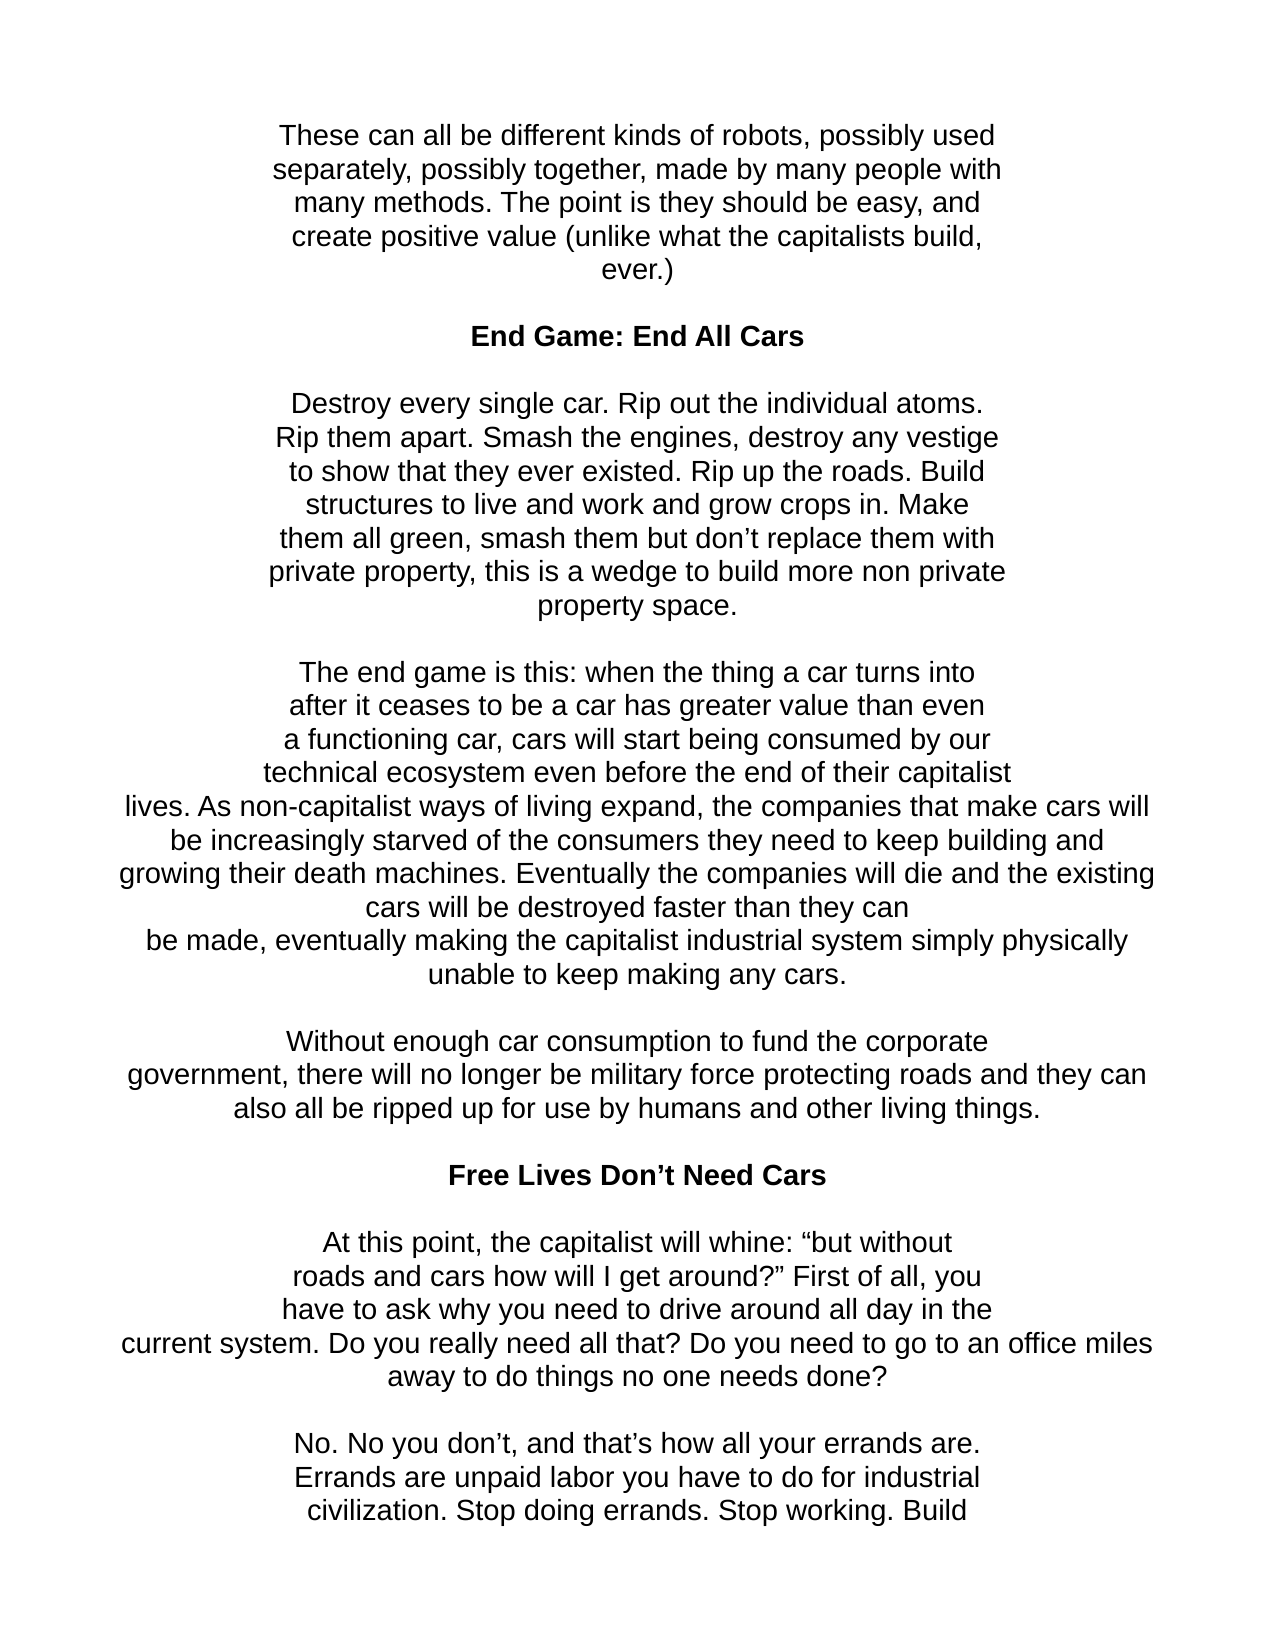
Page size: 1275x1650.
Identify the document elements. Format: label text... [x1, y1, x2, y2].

text No. No you don’t, and that’s how all your errands are. [118, 1426, 1157, 1460]
text End Game: End All Cars [118, 319, 1157, 353]
text many methods. The point is they should be easy, and [118, 185, 1157, 219]
text current system. Do you really need all that? Do you need to go to an office miles away to do things no one needs done? [118, 1326, 1157, 1393]
text Without enough car consumption to fund the corporate [118, 1024, 1157, 1057]
text roads and cars how will I get around?” First of all, you [118, 1258, 1157, 1292]
text civilization. Stop doing errands. Stop working. Build [118, 1493, 1157, 1527]
text them all green, smash them but don’t replace them with [118, 521, 1157, 554]
text These can all be different kinds of robots, possibly used [118, 118, 1157, 152]
text structures to live and work and grow crops in. Make [118, 487, 1157, 521]
text private property, this is a wedge to build more non private [118, 554, 1157, 588]
text Destroy every single car. Rip out the individual atoms. [118, 386, 1157, 420]
text separately, possibly together, made by many people with [118, 152, 1157, 185]
text create positive value (unlike what the capitalists build, [118, 219, 1157, 252]
text Errands are unpaid labor you have to do for industrial [118, 1460, 1157, 1493]
text government, there will no longer be military force protecting roads and they can also all be ripped up for use by humans and other living things. [118, 1057, 1157, 1124]
text The end game is this: when the thing a car turns into [118, 655, 1157, 688]
text technical ecosystem even before the end of their capitalist [118, 755, 1157, 789]
text property space. [118, 588, 1157, 621]
text lives. As non-capitalist ways of living expand, the companies that make cars will be increasingly starved of the consumers they need to keep building and growing their death machines. Eventually the companies will die and the existing cars will be destroyed faster than they can [118, 789, 1157, 923]
text Rip them apart. Smash the engines, destroy any vestige [118, 420, 1157, 453]
text a functioning car, cars will start being consumed by our [118, 722, 1157, 755]
text have to ask why you need to drive around all day in the [118, 1292, 1157, 1326]
text Free Lives Don’t Need Cars [118, 1158, 1157, 1191]
text ever.) [118, 252, 1157, 286]
text be made, eventually making the capitalist industrial system simply physically unable to keep making any cars. [118, 923, 1157, 990]
text At this point, the capitalist will whine: “but without [118, 1225, 1157, 1258]
text after it ceases to be a car has greater value than even [118, 688, 1157, 722]
text to show that they ever existed. Rip up the roads. Build [118, 453, 1157, 487]
